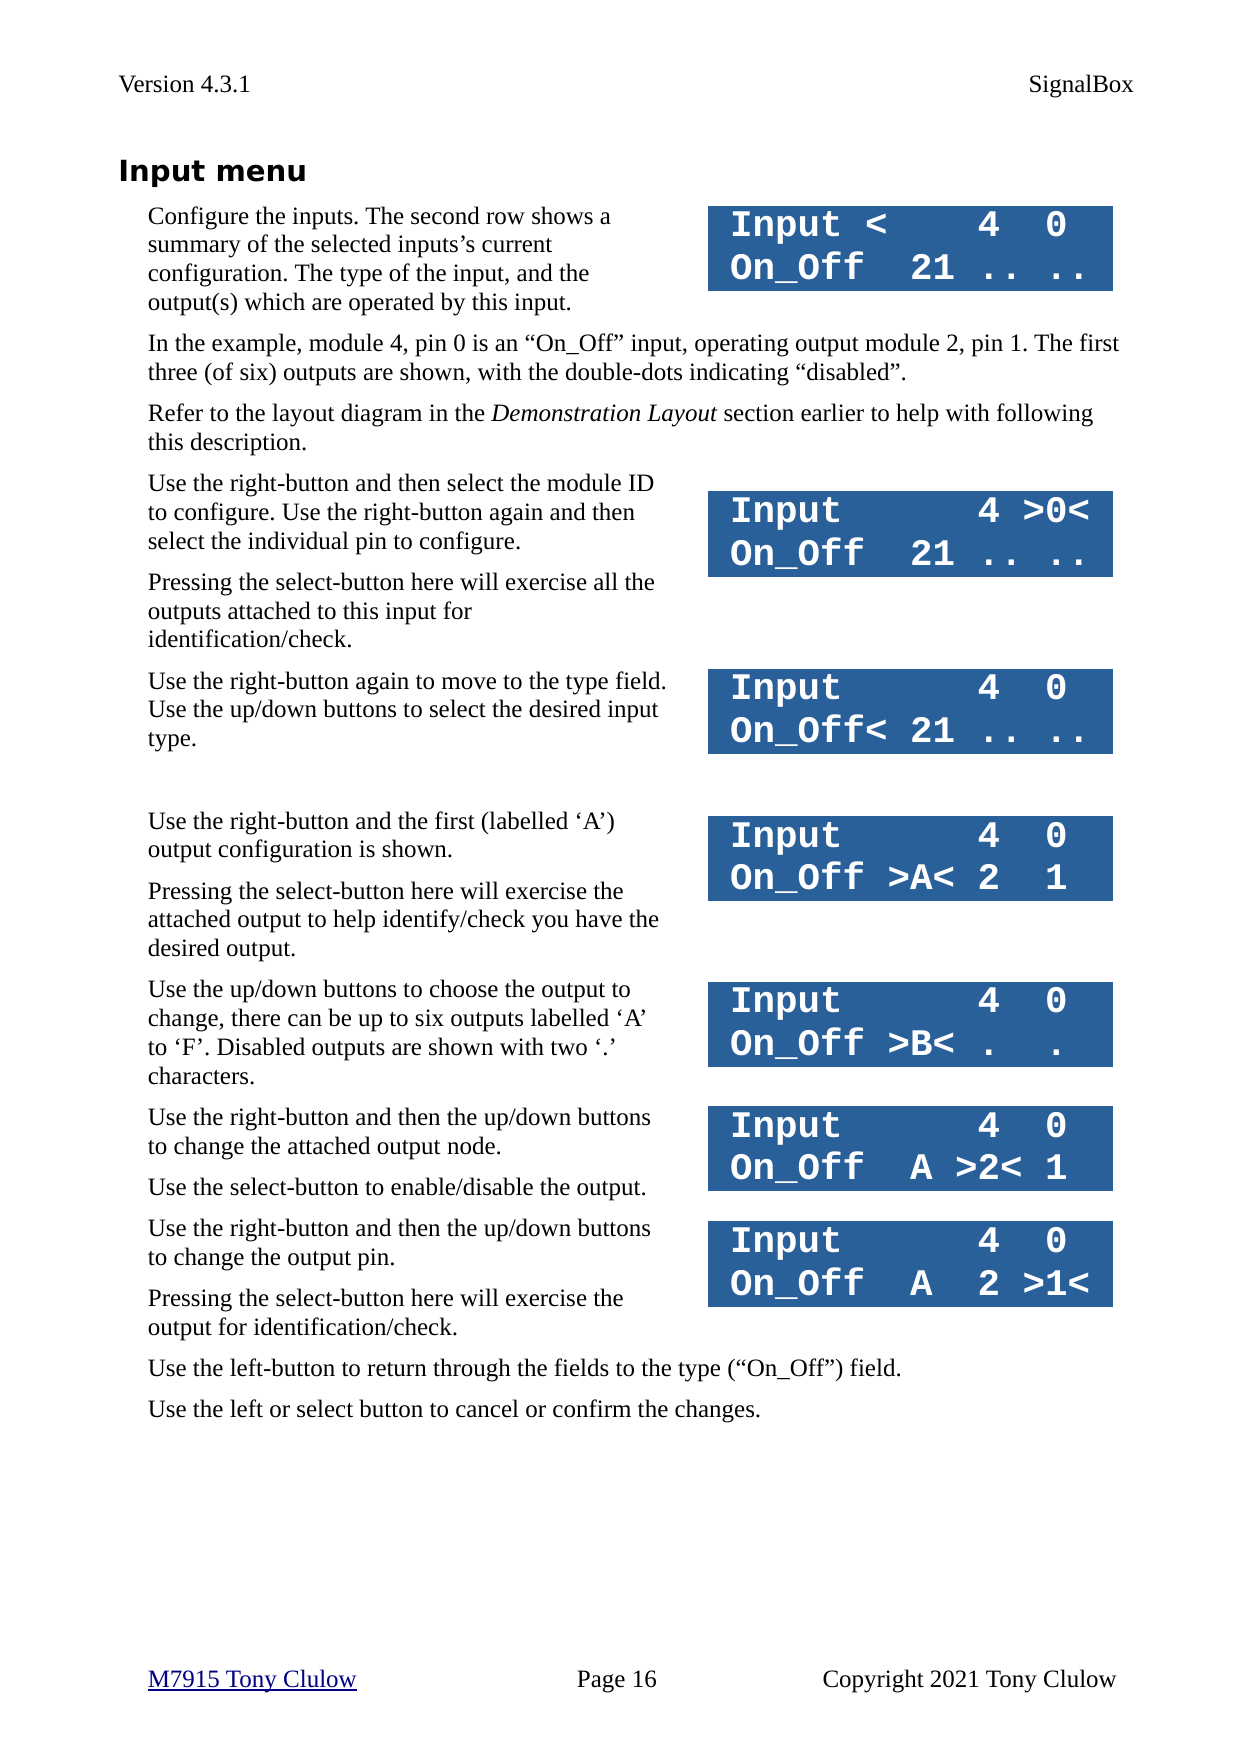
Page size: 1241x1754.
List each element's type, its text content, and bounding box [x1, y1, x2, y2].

text Use the left or select button to cancel or confirm the changes. [148, 1394, 1134, 1423]
text In the example, module 4, pin 0 is an “On_Off” input, operating output module 2, pin 1. The first three (of six) outputs are shown, with the double-dots indicating “disabled”. [148, 328, 1134, 386]
text Pressing the select-button here will exercise all the outputs attached to this input for identification/check. [148, 567, 1134, 653]
text Pressing the select-button here will exercise the output for identification/check. [148, 1283, 1134, 1341]
text Pressing the select-button here will exercise the attached output to help identify/check you have the desired output. [148, 876, 1134, 962]
text Use the up/down buttons to choose the output to change, there can be up to six outputs labelled ‘A’ to ‘F’. Disabled outputs are shown with two ‘.’ characters. [148, 974, 1134, 1089]
text Use the right-button and then the up/down buttons to change the output pin. [148, 1213, 1134, 1271]
text Configure the inputs. The second row shows a summary of the selected inputs’s current configuration. The type of the input, and the output(s) which are operated by this input. [148, 201, 1134, 316]
text Use the right-button and then the up/down buttons to change the attached output node. [148, 1102, 1134, 1159]
text Refer to the layout diagram in the Demonstration Layout section earlier to help with following this description. [148, 398, 1134, 456]
text Use the right-button and the first (labelled ‘A’) output configuration is shown. [148, 806, 1134, 863]
subtitle Input menu [118, 154, 1134, 188]
text Use the right-button again to move to the type field. Use the up/down buttons to select the desired input type. [148, 666, 1134, 752]
text Use the left-button to return through the fields to the type (“On_Off”) field. [148, 1353, 1134, 1382]
text Use the right-button and then select the module ID to configure. Use the right-button again and then select the individual pin to configure. [148, 468, 1134, 554]
text Use the select-button to enable/disable the output. [148, 1172, 1134, 1201]
